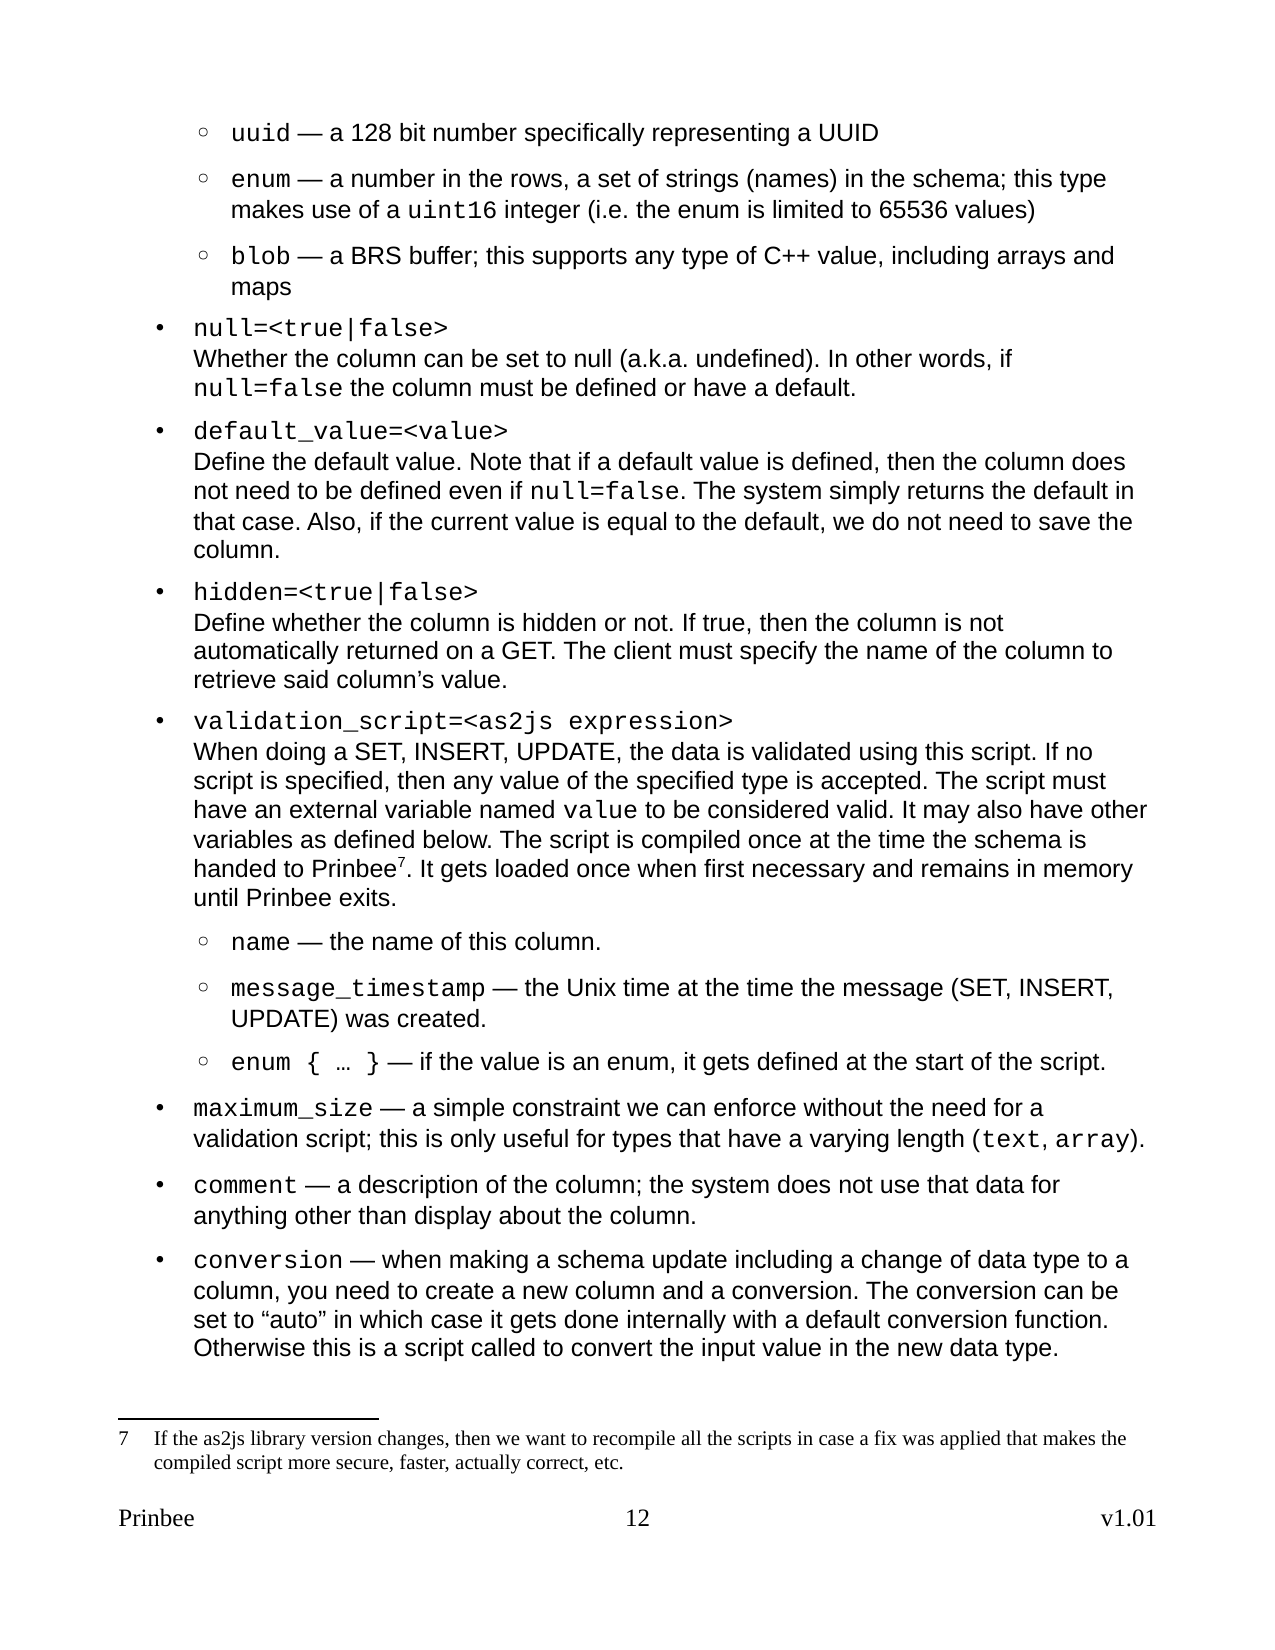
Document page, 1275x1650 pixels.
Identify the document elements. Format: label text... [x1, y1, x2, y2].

list null=<true|false> Whether the column can be set to null (a.k.a. undefined). In other words, if null=false the column must be defined or have a default. [156, 316, 1157, 404]
list enum { … } — if the value is an enum, it gets defined at the start of the script. [193, 1047, 1157, 1078]
list name — the name of this column. [193, 927, 1157, 958]
list enum — a number in the rows, a set of strings (names) in the schema; this type makes use of a uint16 integer (i.e. the enum is limited to 65536 values) [193, 164, 1157, 226]
list If the as2js library version changes, then we want to recompile all the scripts in case a fix was applied that makes the compiled script more secure, faster, actually correct, etc. [118, 1426, 1157, 1474]
list maximum_size — a simple constraint we can enforce without the need for a validation script; this is only useful for types that have a varying length (text, array). [156, 1093, 1157, 1155]
list blob — a BRS buffer; this supports any type of C++ value, including arrays and maps [193, 241, 1157, 301]
list uuid — a 128 bit number specifically representing a UUID [193, 118, 1157, 149]
list conversion — when making a schema update including a change of data type to a column, you need to create a new column and a conversion. The conversion can be set to “auto” in which case it gets done internally with a default conversion function. Otherwise this is a script called to convert the input value in the new data type. [156, 1245, 1157, 1362]
list default_value=<value> Define the default value. Note that if a default value is defined, then the column does not need to be defined even if null=false. The system simply returns the default in that case. Also, if the current value is equal to the default, we do not need to save the column. [156, 419, 1157, 564]
list hidden=<true|false> Define whether the column is hidden or not. If true, then the column is not automatically returned on a GET. The client must specify the name of the column to retrieve said column’s value. [156, 579, 1157, 694]
list validation_script=<as2js expression> When doing a SET, INSERT, UPDATE, the data is validated using this script. If no script is specified, then any value of the specified type is accepted. The script must have an external variable named value to be considered valid. It may also have other variables as defined below. The script is compiled once at the time the schema is handed to Prinbee. It gets loaded once when first necessary and remains in memory until Prinbee exits. [156, 709, 1157, 912]
list message_timestamp — the Unix time at the time the message (SET, INSERT, UPDATE) was created. [193, 973, 1157, 1032]
list comment — a description of the column; the system does not use that data for anything other than display about the column. [156, 1170, 1157, 1230]
